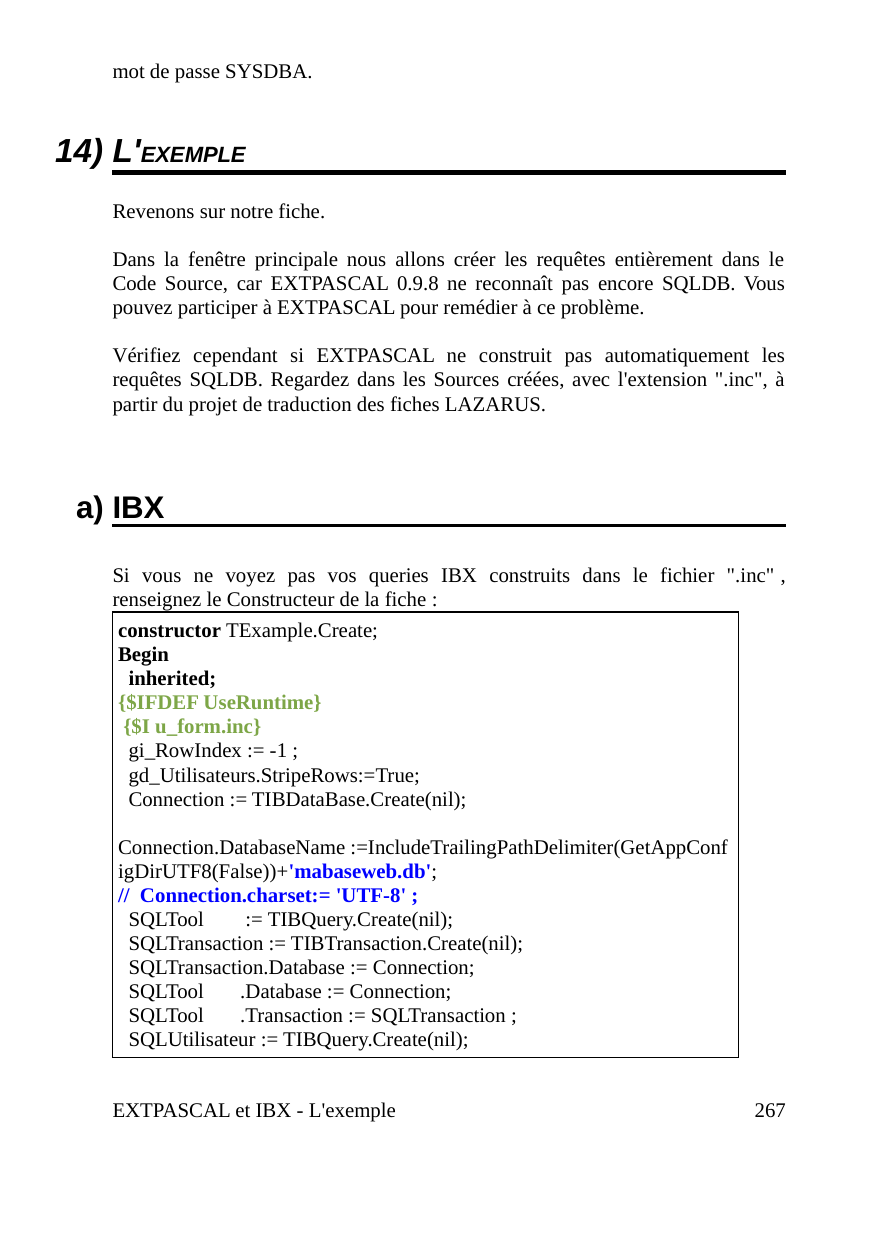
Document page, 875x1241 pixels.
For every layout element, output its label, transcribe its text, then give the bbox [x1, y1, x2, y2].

text Dans la fenêtre principale nous allons créer les requêtes entièrement dans le Code Source, car EXTPASCAL 0.9.8 ne reconnaît pas encore SQLDB. Vous pouvez participer à EXTPASCAL pour remédier à ce problème. [112, 247, 786, 319]
subtitle L'exemple [112, 131, 786, 170]
text Revenons sur notre fiche. [112, 199, 786, 223]
table_header constructor TExample.Create; Begin inherited; {$IFDEF UseRuntime} {$I u_form.inc} gi_RowIndex := -1 ; gd_Utilisateurs.StripeRows:=True; Connection := TIBDataBase.Create(nil); Connection.DatabaseName :=IncludeTrailingPathDelimiter(GetAppConfigDirUTF8(False))+'mabaseweb.db'; // Connection.charset:= 'UTF-8' ; SQLTool := TIBQuery.Create(nil); SQLTransaction := TIBTransaction.Create(nil); SQLTransaction.Database := Connection; SQLTool .Database := Connection; SQLTool .Transaction := SQLTransaction ; SQLUtilisateur := TIBQuery.Create(nil); [113, 613, 738, 1057]
text Vérifiez cependant si EXTPASCAL ne construit pas automatiquement les requêtes SQLDB. Regardez dans les Sources créées, avec l'extension ".inc", à partir du projet de traduction des fiches LAZARUS. [112, 343, 786, 416]
text Si vous ne voyez pas vos queries IBX construits dans le fichier ".inc" , renseignez le Constructeur de la fiche : [112, 563, 786, 611]
subtitle IBX [112, 489, 786, 524]
text mot de passe SYSDBA. [112, 59, 786, 83]
